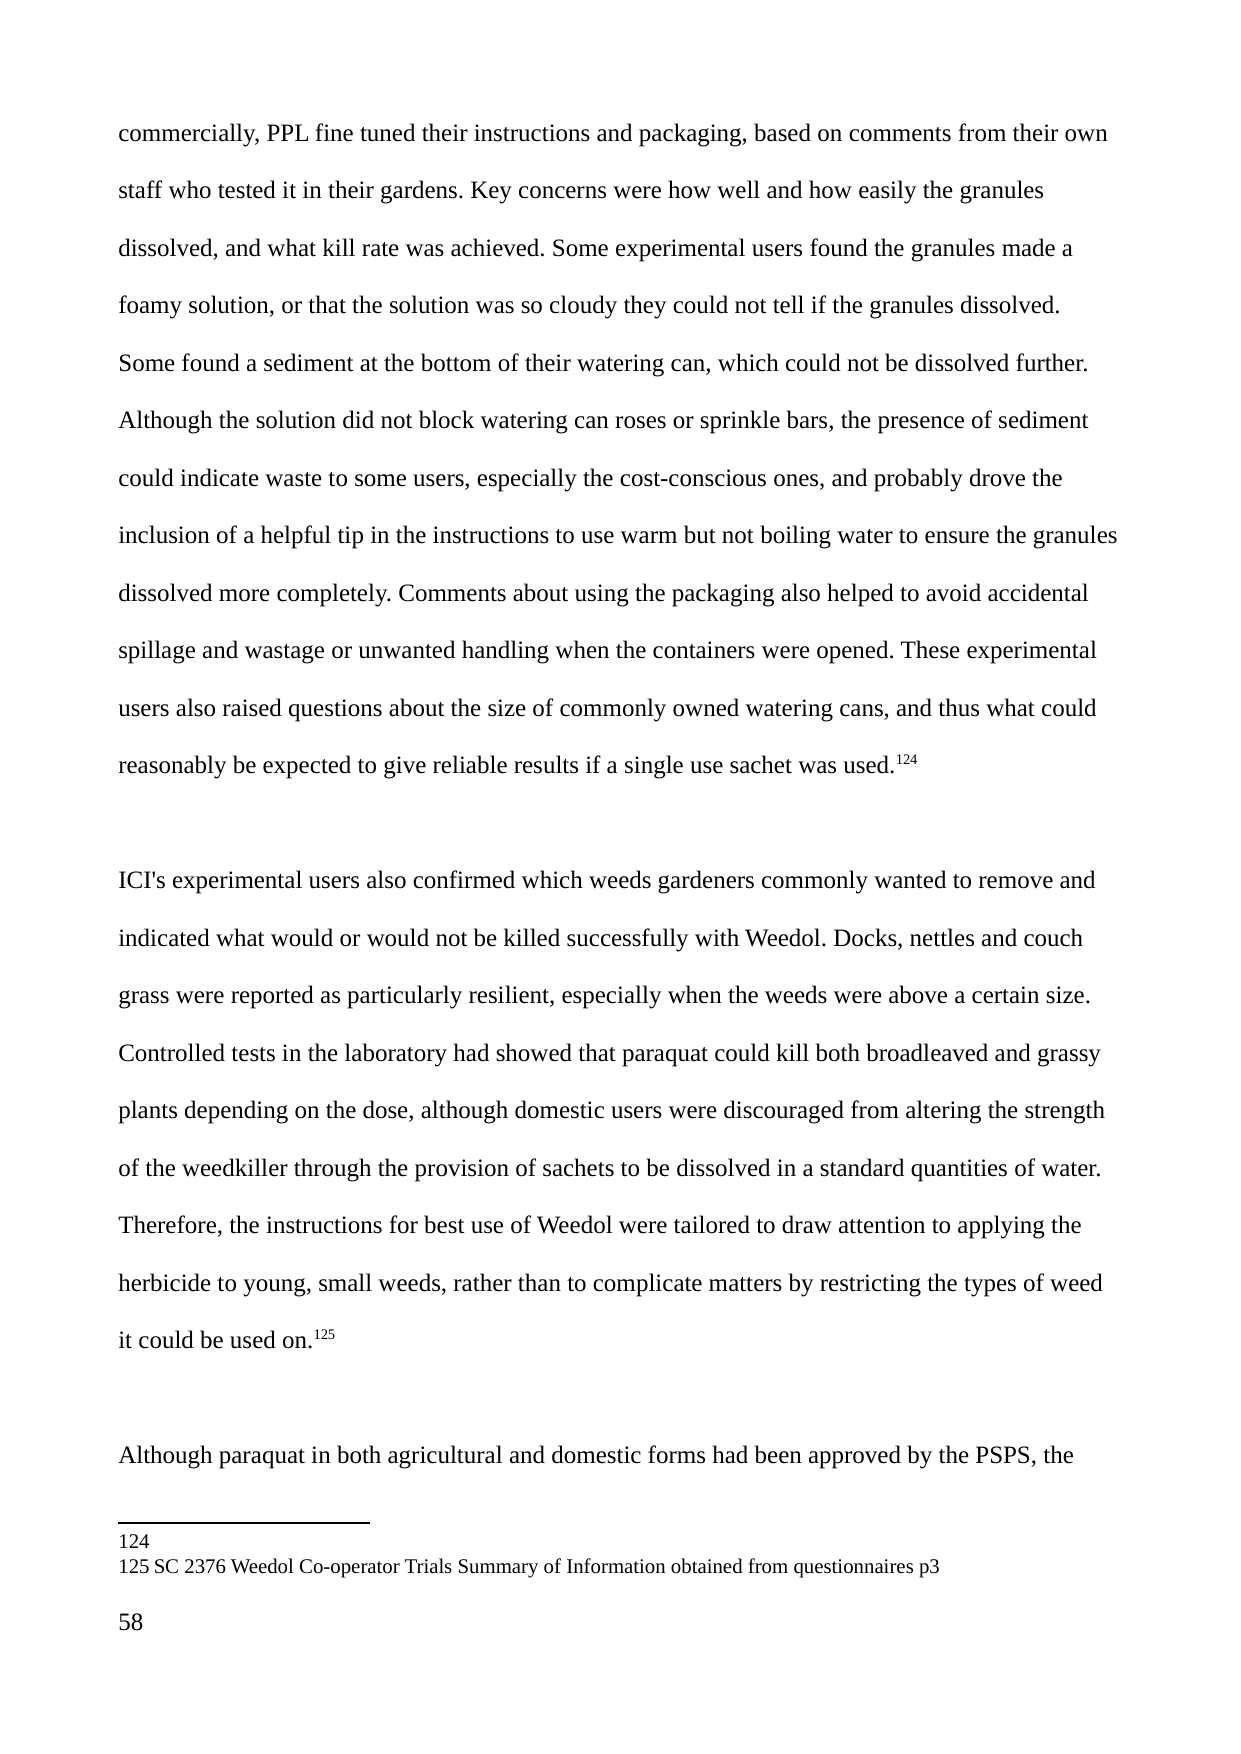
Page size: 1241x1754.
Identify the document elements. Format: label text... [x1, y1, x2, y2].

text SC 2376 Weedol Co-operator Trials Summary of Information obtained from questionnaires p3 [118, 1553, 1122, 1578]
text commercially, PPL fine tuned their instructions and packaging, based on comments from their own staff who tested it in their gardens. Key concerns were how well and how easily the granules dissolved, and what kill rate was achieved. Some experimental users found the granules made a foamy solution, or that the solution was so cloudy they could not tell if the granules dissolved. Some found a sediment at the bottom of their watering can, which could not be dissolved further. Although the solution did not block watering can roses or sprinkle bars, the presence of sediment could indicate waste to some users, especially the cost-conscious ones, and probably drove the inclusion of a helpful tip in the instructions to use warm but not boiling water to ensure the granules dissolved more completely. Comments about using the packaging also helped to avoid accidental spillage and wastage or unwanted handling when the containers were opened. These experimental users also raised questions about the size of commonly owned watering cans, and thus what could reasonably be expected to give reliable results if a single use sachet was used. [118, 118, 1122, 779]
text Although paraquat in both agricultural and domestic forms had been approved by the PSPS, the [118, 1441, 1122, 1469]
text ICI's experimental users also confirmed which weeds gardeners commonly wanted to remove and indicated what would or would not be killed successfully with Weedol. Docks, nettles and couch grass were reported as particularly resilient, especially when the weeds were above a certain size. Controlled tests in the laboratory had showed that paraquat could kill both broadleaved and grassy plants depending on the dose, although domestic users were discouraged from altering the strength of the weedkiller through the provision of sachets to be dissolved in a standard quantities of water. Therefore, the instructions for best use of Weedol were tailored to draw attention to applying the herbicide to young, small weeds, rather than to complicate matters by restricting the types of weed it could be used on. [118, 866, 1122, 1354]
